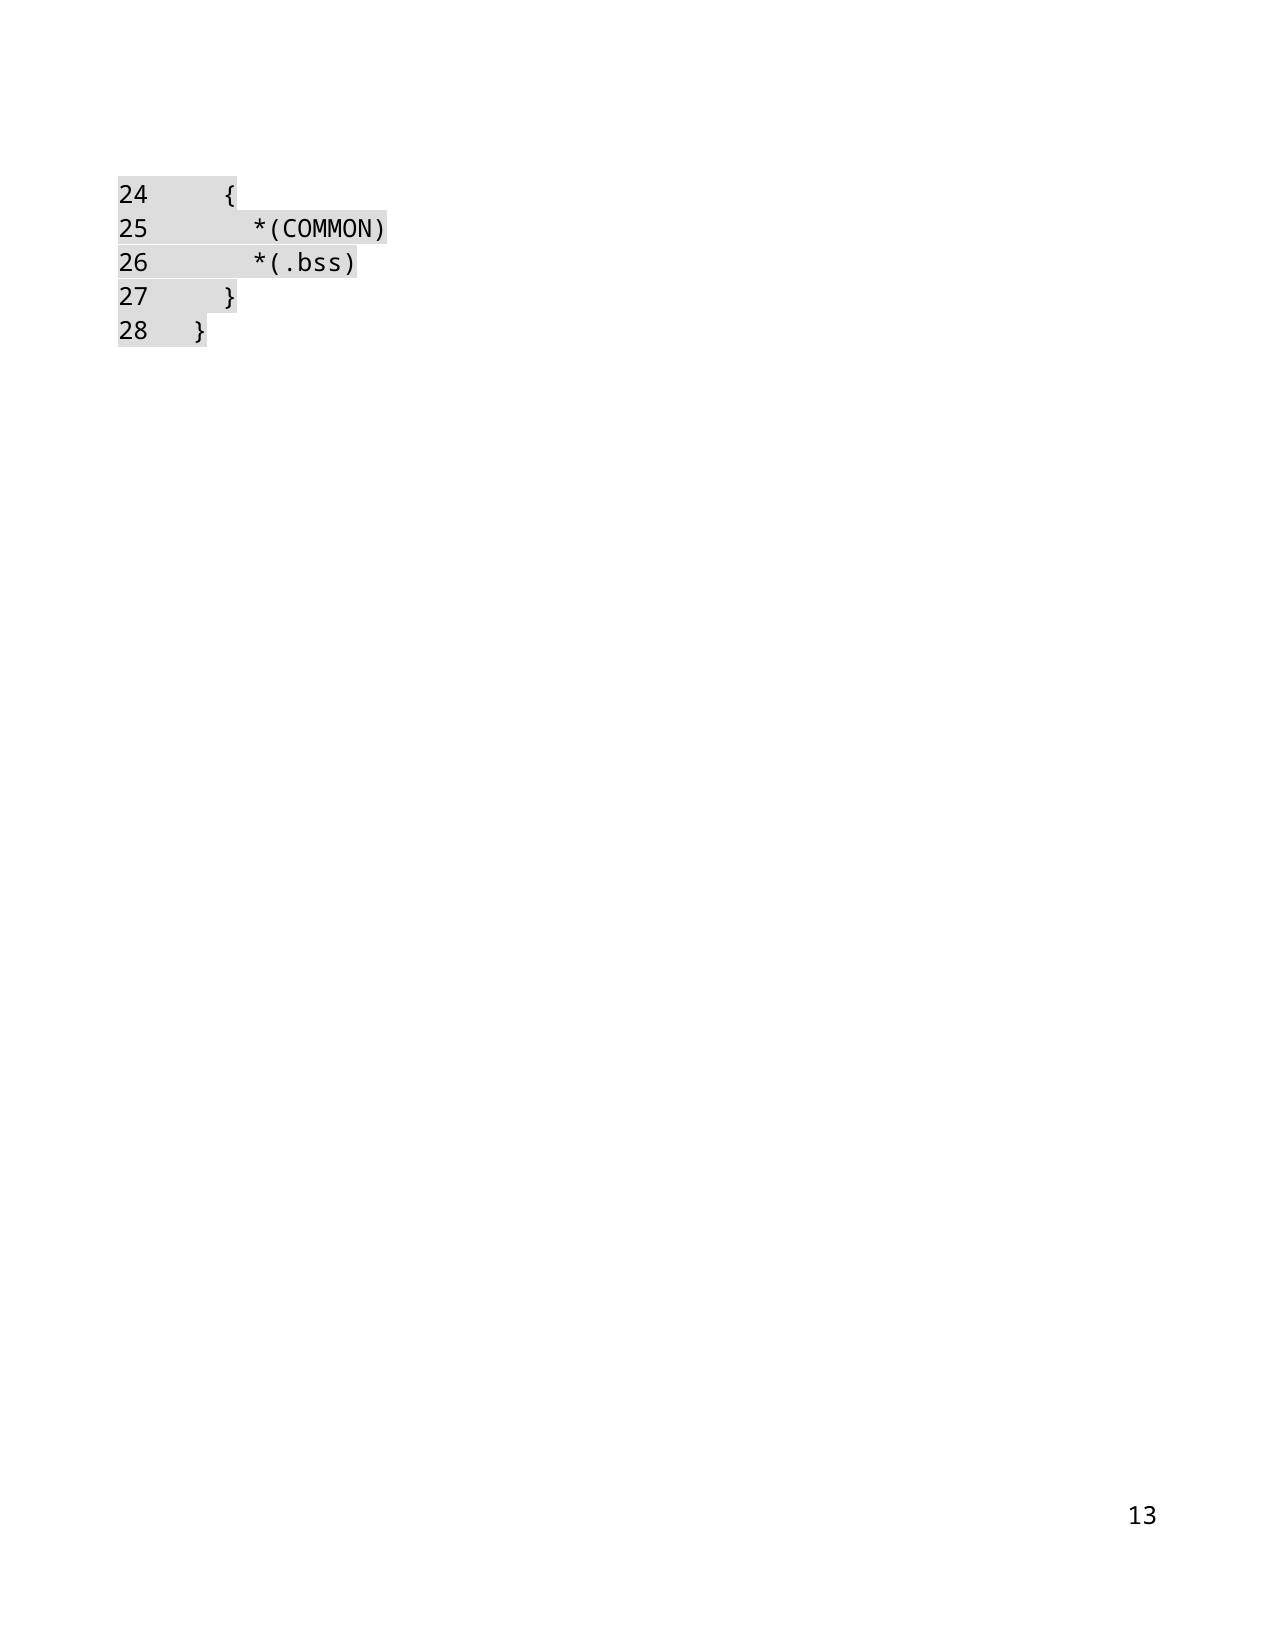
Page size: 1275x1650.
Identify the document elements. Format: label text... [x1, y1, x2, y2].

text 26 *(.bss) [118, 244, 1157, 278]
text 27 } [118, 278, 1157, 313]
text 24 { [118, 176, 1157, 210]
text 25 *(COMMON) [118, 210, 1157, 244]
text 28 } [118, 313, 1157, 347]
